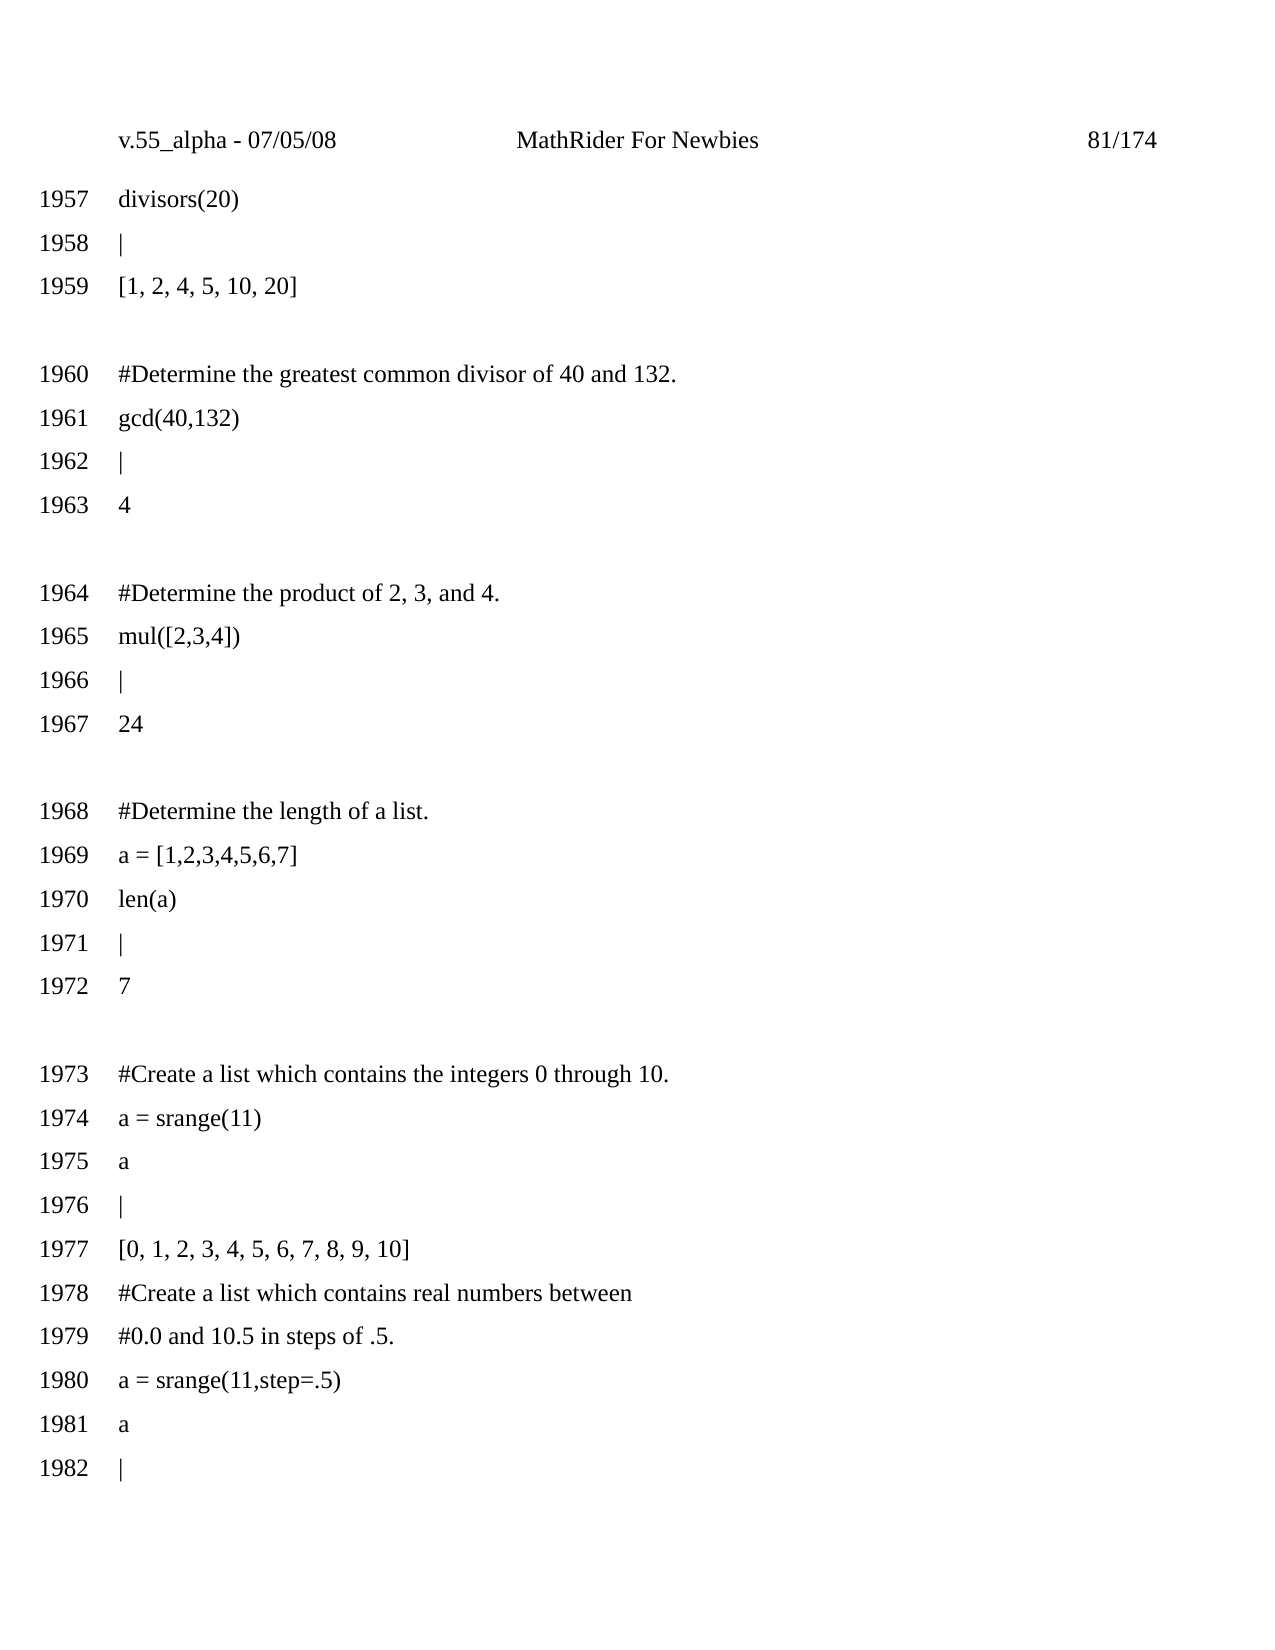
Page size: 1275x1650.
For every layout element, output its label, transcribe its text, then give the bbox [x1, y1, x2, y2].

text a [118, 1146, 1157, 1175]
text gcd(40,132) [118, 403, 1157, 431]
text len(a) [118, 884, 1157, 913]
text | [118, 665, 1157, 694]
text [0, 1, 2, 3, 4, 5, 6, 7, 8, 9, 10] [118, 1234, 1157, 1263]
text | [118, 1453, 1157, 1481]
text mul([2,3,4]) [118, 621, 1157, 650]
text #Create a list which contains real numbers between [118, 1278, 1157, 1306]
text [1, 2, 4, 5, 10, 20] [118, 271, 1157, 300]
text | [118, 928, 1157, 956]
text | [118, 1190, 1157, 1219]
text a = [1,2,3,4,5,6,7] [118, 840, 1157, 869]
text #Determine the product of 2, 3, and 4. [118, 578, 1157, 606]
text a = srange(11) [118, 1103, 1157, 1131]
text a [118, 1409, 1157, 1438]
text 4 [118, 490, 1157, 519]
text #Determine the greatest common divisor of 40 and 132. [118, 359, 1157, 388]
text #Create a list which contains the integers 0 through 10. [118, 1059, 1157, 1088]
text #Determine the length of a list. [118, 796, 1157, 825]
text | [118, 446, 1157, 475]
text 24 [118, 709, 1157, 738]
text #0.0 and 10.5 in steps of .5. [118, 1321, 1157, 1350]
text divisors(20) [118, 184, 1157, 213]
text | [118, 228, 1157, 256]
text a = srange(11,step=.5) [118, 1365, 1157, 1394]
text 7 [118, 971, 1157, 1000]
